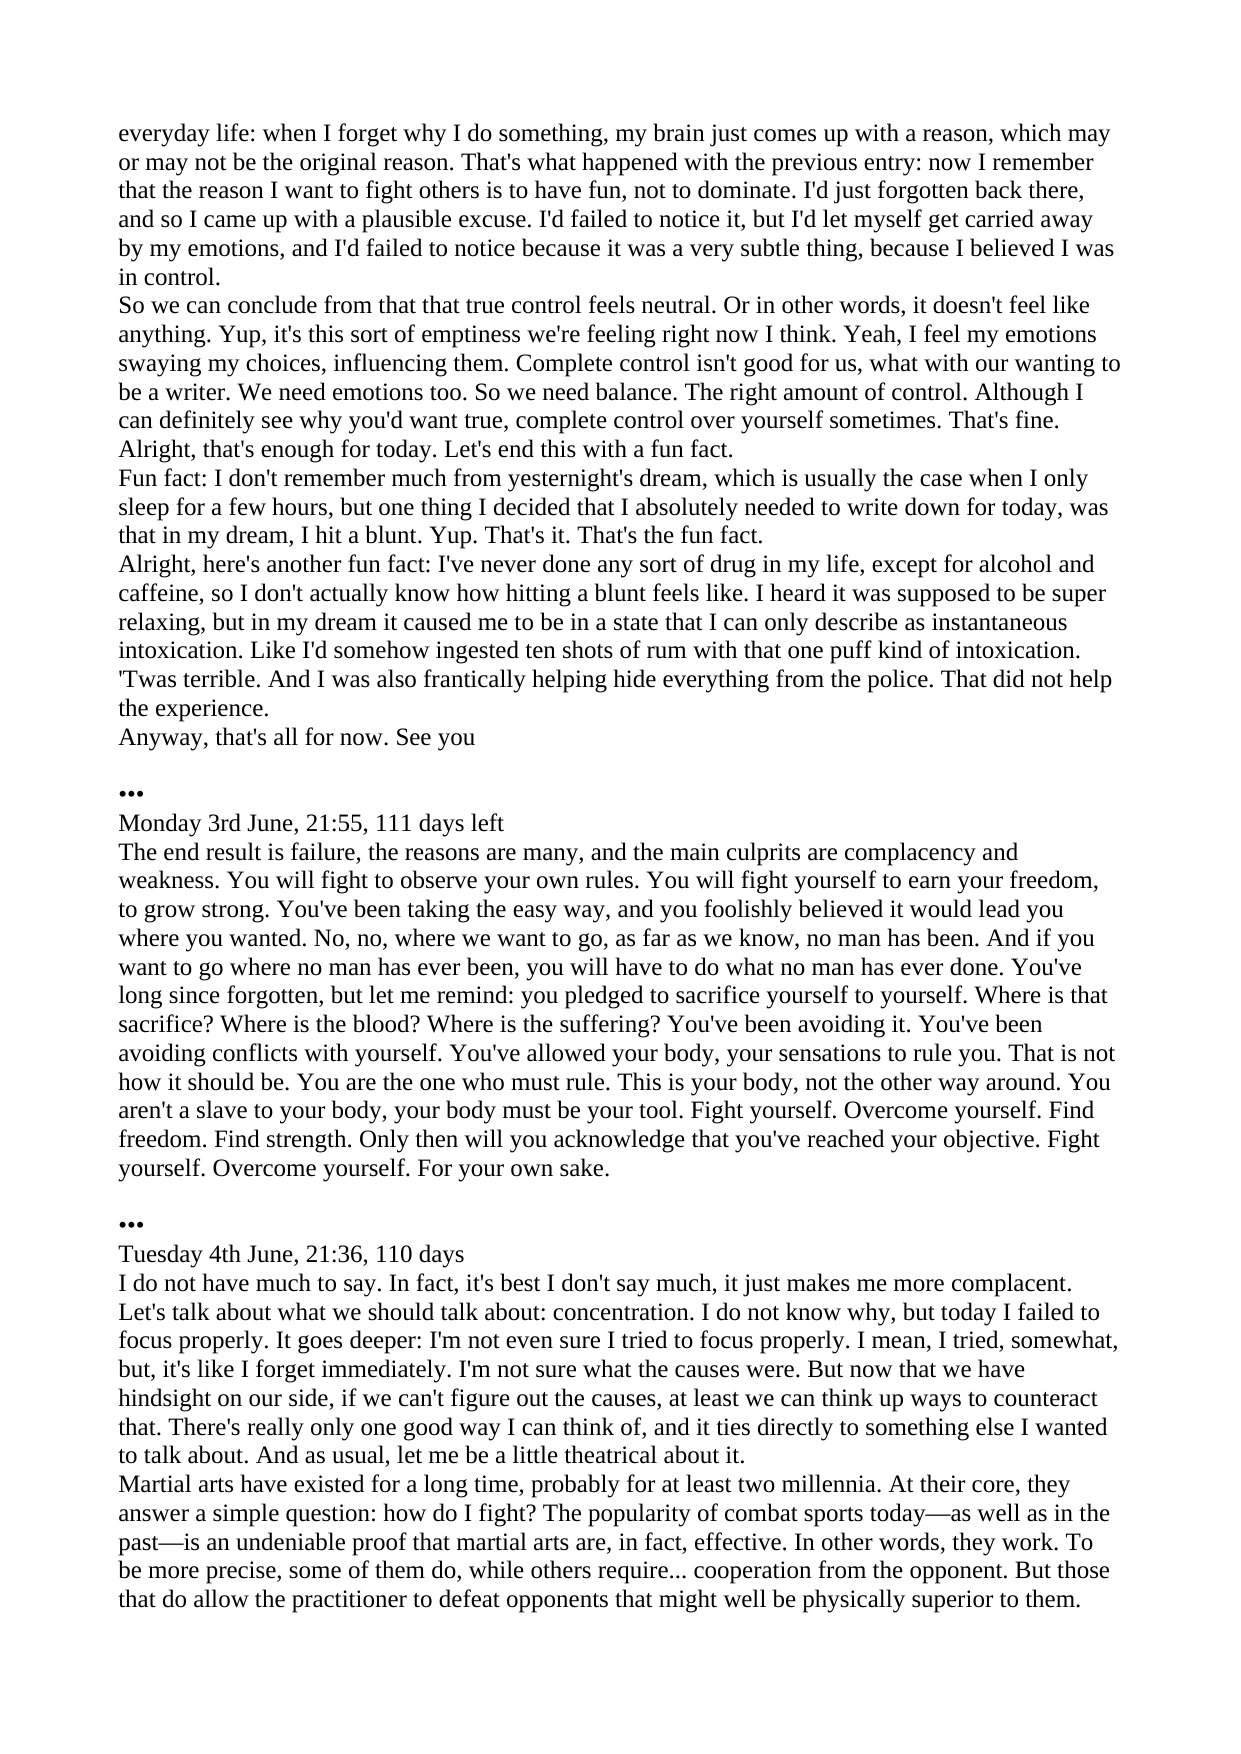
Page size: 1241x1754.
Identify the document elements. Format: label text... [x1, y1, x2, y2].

text So we can conclude from that that true control feels neutral. Or in other words, it doesn't feel like anything. Yup, it's this sort of emptiness we're feeling right now I think. Yeah, I feel my emotions swaying my choices, influencing them. Complete control isn't good for us, what with our wanting to be a writer. We need emotions too. So we need balance. The right amount of control. Although I can definitely see why you'd want true, complete control over yourself sometimes. That's fine. [118, 291, 1122, 434]
text ••• [118, 779, 1122, 808]
text Fun fact: I don't remember much from yesternight's dream, which is usually the case when I only sleep for a few hours, but one thing I decided that I absolutely needed to write down for today, was that in my dream, I hit a blunt. Yup. That's it. That's the fun fact. [118, 463, 1122, 549]
text The end result is failure, the reasons are many, and the main culprits are complacency and weakness. You will fight to observe your own rules. You will fight yourself to earn your freedom, to grow strong. You've been taking the easy way, and you foolishly believed it would lead you where you wanted. No, no, where we want to go, as far as we know, no man has been. And if you want to go where no man has ever been, you will have to do what no man has ever done. You've long since forgotten, but let me remind: you pledged to sacrifice yourself to yourself. Where is that sacrifice? Where is the blood? Where is the suffering? You've been avoiding it. You've been avoiding conflicts with yourself. You've allowed your body, your sensations to rule you. That is not how it should be. You are the one who must rule. This is your body, not the other way around. You aren't a slave to your body, your body must be your tool. Fight yourself. Overcome yourself. Find freedom. Find strength. Only then will you acknowledge that you've reached your objective. Fight yourself. Overcome yourself. For your own sake. [118, 837, 1122, 1182]
text ••• [118, 1211, 1122, 1239]
text Alright, that's enough for today. Let's end this with a fun fact. [118, 434, 1122, 463]
text Alright, here's another fun fact: I've never done any sort of drug in my life, except for alcohol and caffeine, so I don't actually know how hitting a blunt feels like. I heard it was supposed to be super relaxing, but in my dream it caused me to be in a state that I can only describe as instantaneous intoxication. Like I'd somehow ingested ten shots of rum with that one puff kind of intoxication. 'Twas terrible. And I was also frantically helping hide everything from the police. That did not help the experience. [118, 549, 1122, 722]
text everyday life: when I forget why I do something, my brain just comes up with a reason, which may or may not be the original reason. That's what happened with the previous entry: now I remember that the reason I want to fight others is to have fun, not to dominate. I'd just forgotten back there, and so I came up with a plausible excuse. I'd failed to notice it, but I'd let myself get carried away by my emotions, and I'd failed to notice because it was a very subtle thing, because I believed I was in control. [118, 118, 1122, 291]
text Martial arts have existed for a long time, probably for at least two millennia. At their core, they answer a simple question: how do I fight? The popularity of combat sports today—as well as in the past—is an undeniable proof that martial arts are, in fact, effective. In other words, they work. To be more precise, some of them do, while others require... cooperation from the opponent. But those that do allow the practitioner to defeat opponents that might well be physically superior to them. [118, 1469, 1122, 1613]
text Anyway, that's all for now. See you [118, 722, 1122, 751]
text I do not have much to say. In fact, it's best I don't say much, it just makes me more complacent. Let's talk about what we should talk about: concentration. I do not know why, but today I failed to focus properly. It goes deeper: I'm not even sure I tried to focus properly. I mean, I tried, somewhat, but, it's like I forget immediately. I'm not sure what the causes were. But now that we have hindsight on our side, if we can't figure out the causes, at least we can think up ways to counteract that. There's really only one good way I can think of, and it ties directly to something else I wanted to talk about. And as usual, let me be a little theatrical about it. [118, 1268, 1122, 1469]
text Monday 3rd June, 21:55, 111 days left [118, 808, 1122, 837]
text Tuesday 4th June, 21:36, 110 days [118, 1239, 1122, 1268]
